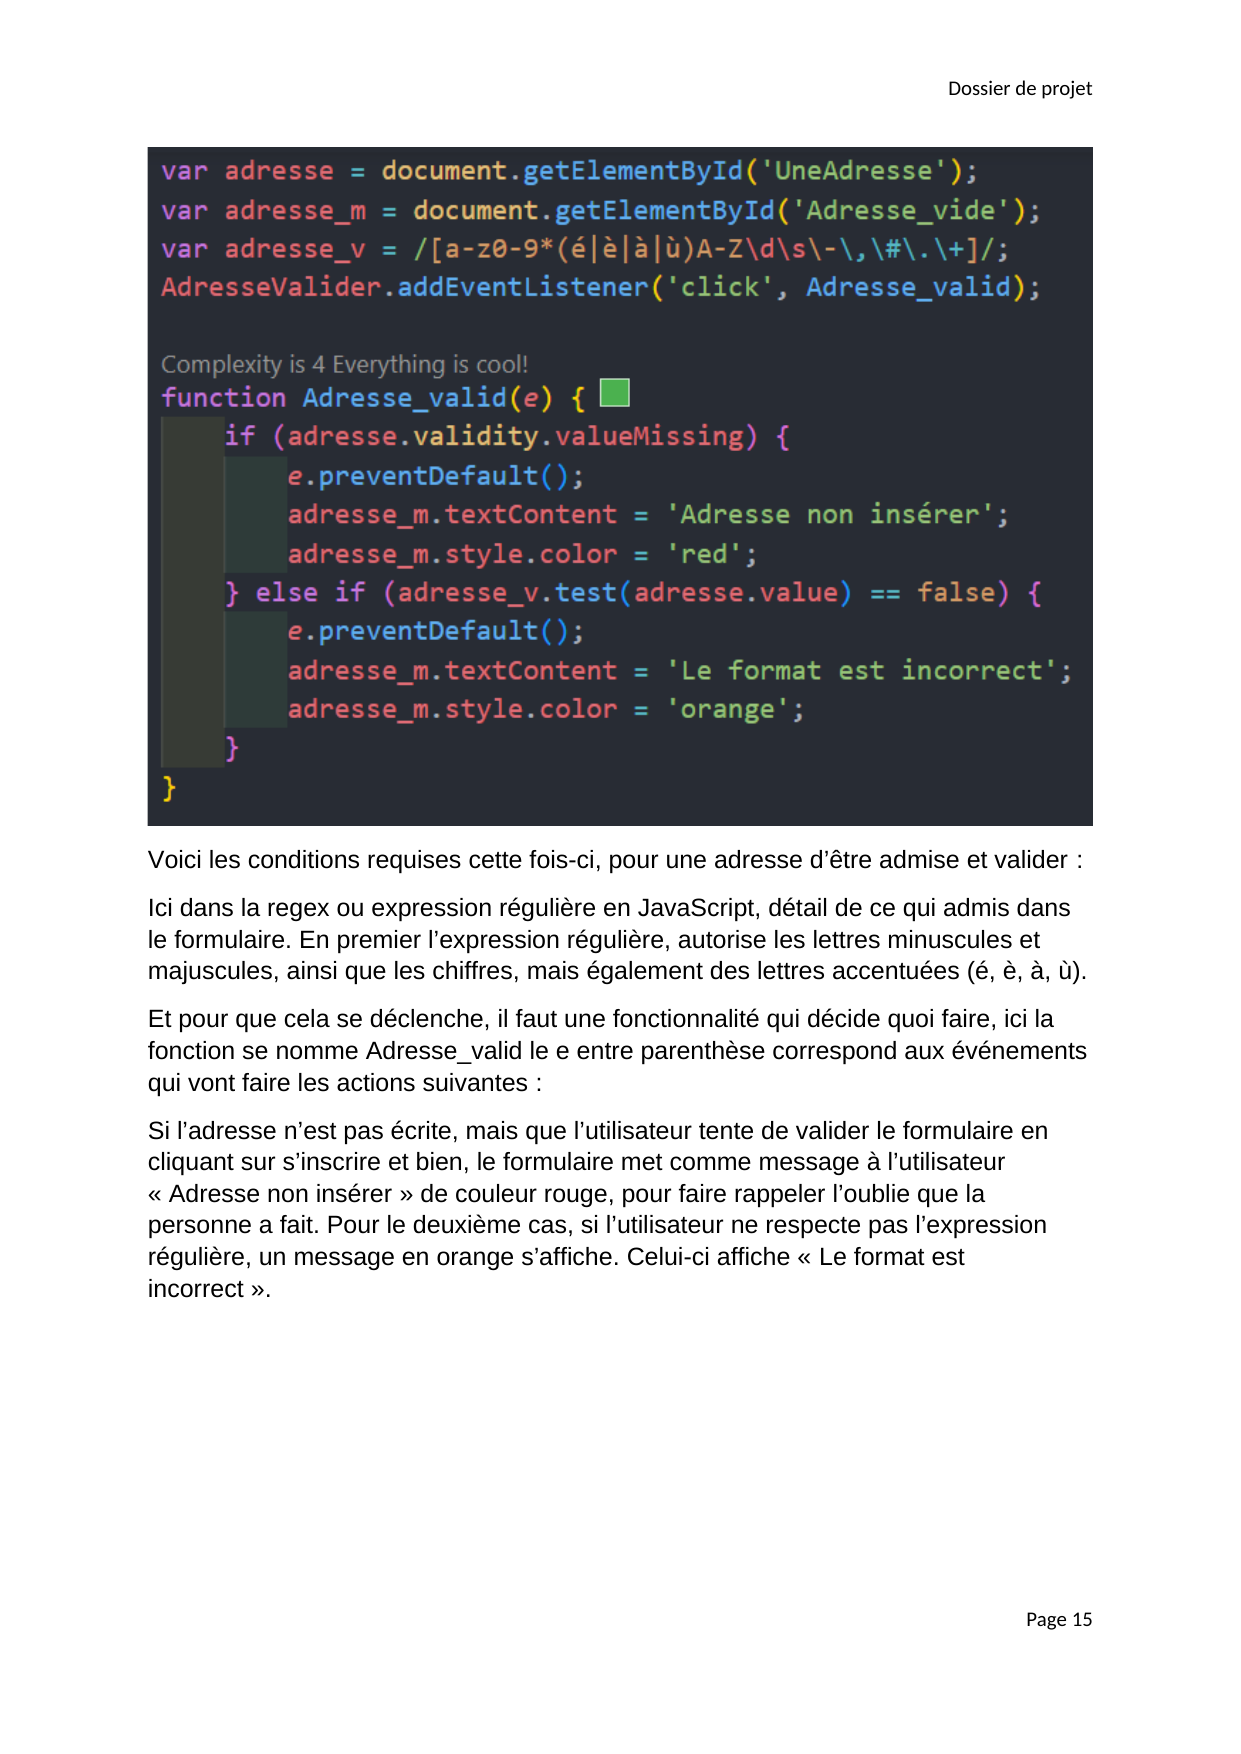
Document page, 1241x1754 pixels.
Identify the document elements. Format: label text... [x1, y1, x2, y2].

text Et pour que cela se déclenche, il faut une fonctionnalité qui décide quoi faire, ici la fonction se nomme Adresse_valid le e entre parenthèse correspond aux événements qui vont faire les actions suivantes : [148, 1004, 1093, 1096]
text Voici les conditions requises cette fois-ci, pour une adresse d’être admise et valider : [148, 845, 1093, 874]
text Si l’adresse n’est pas écrite, mais que l’utilisateur tente de valider le formulaire en cliquant sur s’inscrire et bien, le formulaire met comme message à l’utilisateur « Adresse non insérer » de couleur rouge, pour faire rappeler l’oublie que la personne a fait. Pour le deuxième cas, si l’utilisateur ne respecte pas l’expression régulière, un message en orange s’affiche. Celui-ci affiche « Le format est incorrect ». [148, 1116, 1093, 1302]
text Ici dans la regex ou expression régulière en JavaScript, détail de ce qui admis dans le formulaire. En premier l’expression régulière, autorise les lettres minuscules et majuscules, ainsi que les chiffres, mais également des lettres accentuées (é, è, à, ù). [148, 893, 1093, 985]
